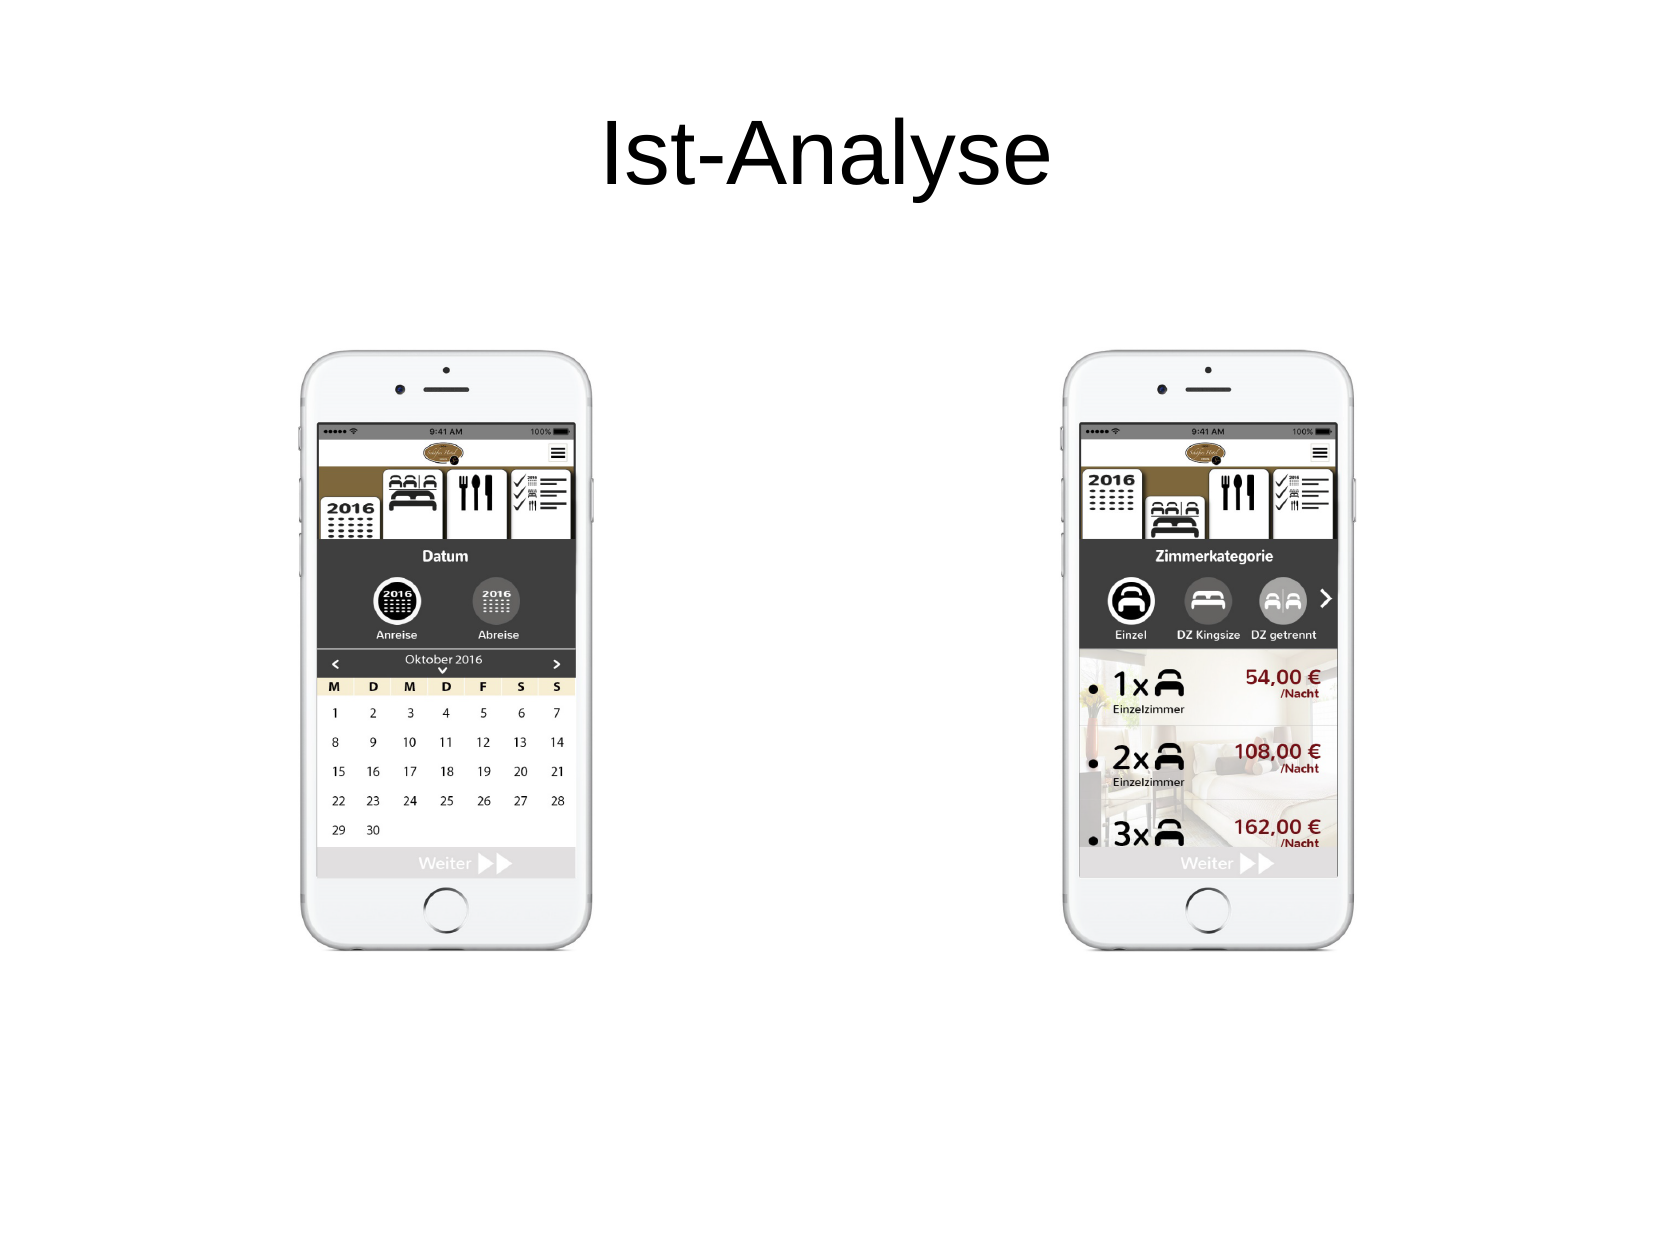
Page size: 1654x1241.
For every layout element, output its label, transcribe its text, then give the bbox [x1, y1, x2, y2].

picture [1002, 290, 1414, 1010]
picture [240, 290, 652, 1010]
title Ist-Analyse [82, 49, 1571, 257]
